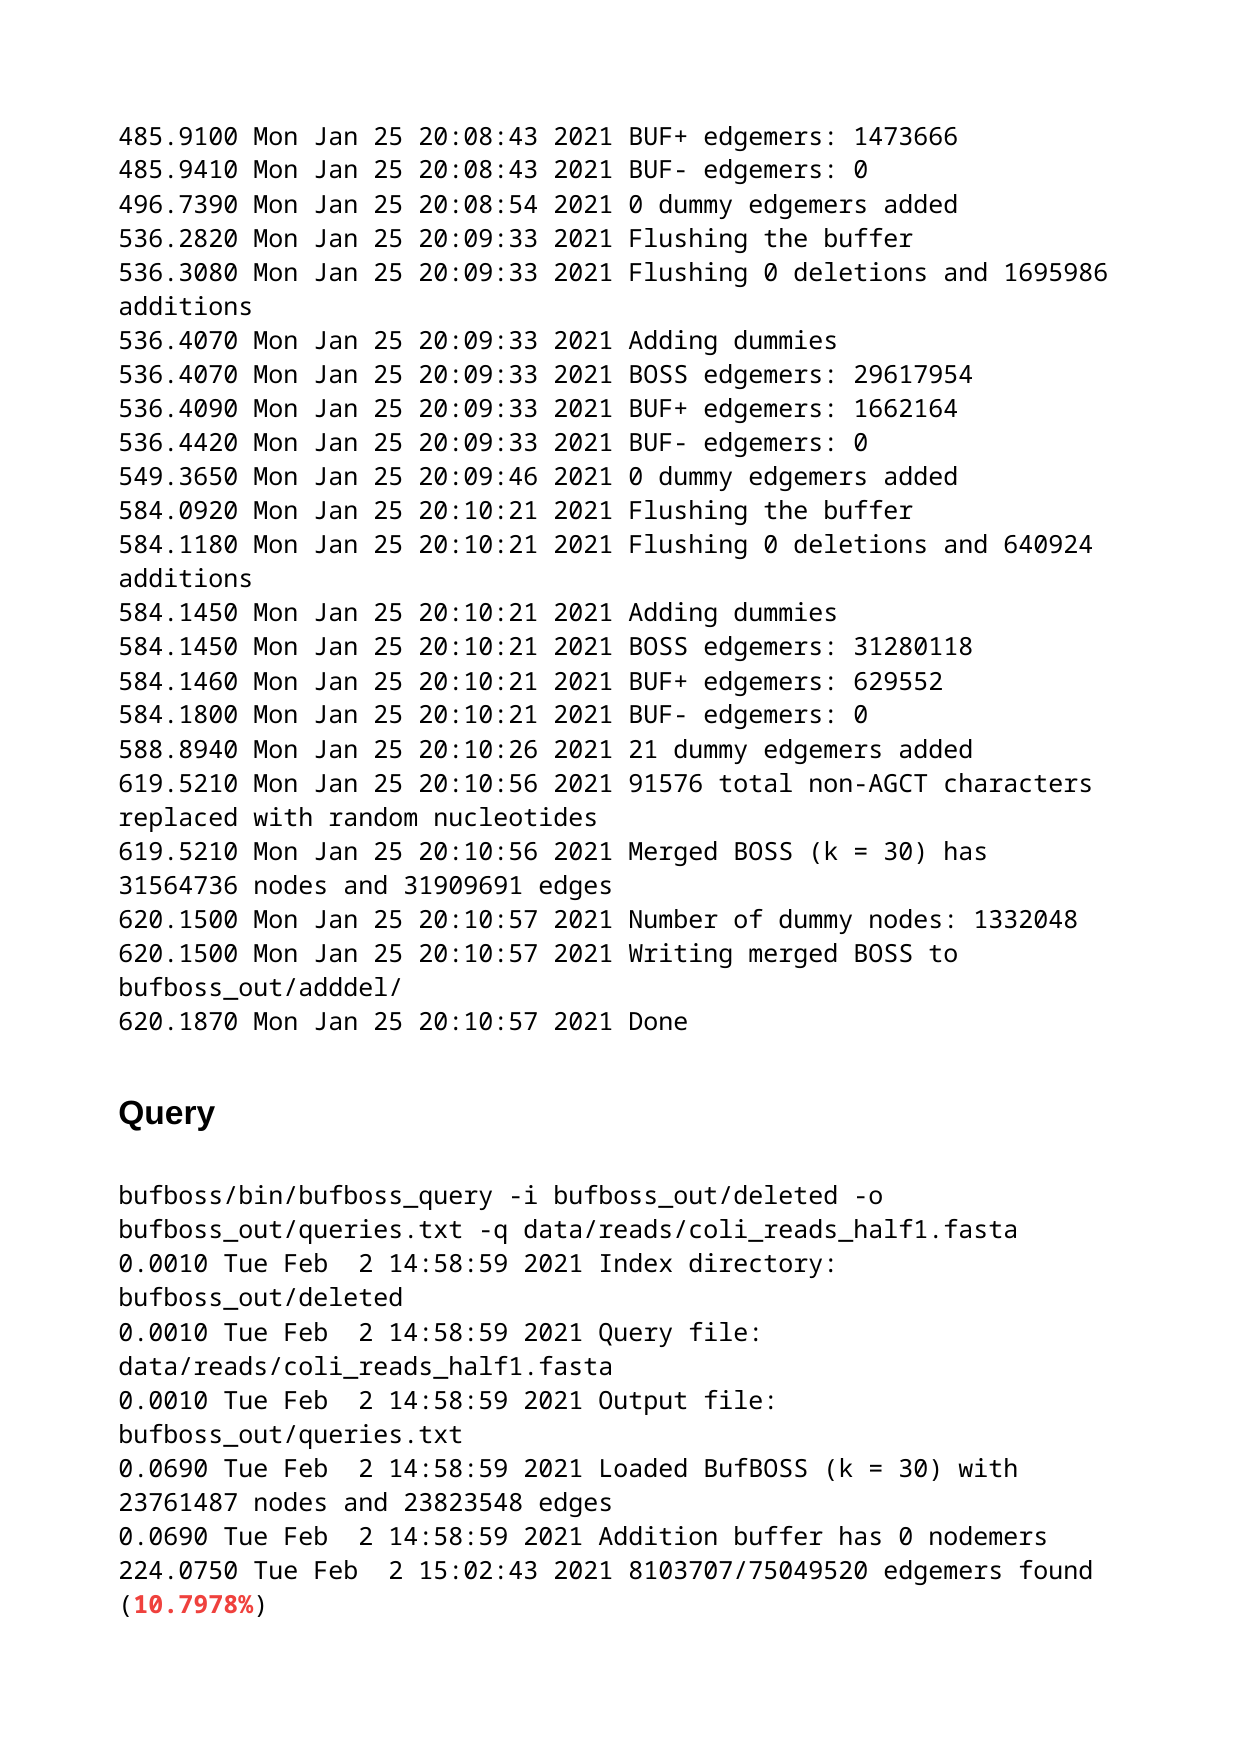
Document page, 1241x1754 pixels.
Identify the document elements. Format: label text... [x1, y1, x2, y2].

text 588.8940 Mon Jan 25 20:10:26 2021 21 dummy edgemers added [118, 731, 1122, 765]
text 536.4070 Mon Jan 25 20:09:33 2021 BOSS edgemers: 29617954 [118, 357, 1122, 391]
text 620.1870 Mon Jan 25 20:10:57 2021 Done [118, 1004, 1122, 1038]
text bufboss/bin/bufboss_query -i bufboss_out/deleted -o bufboss_out/queries.txt -q data/reads/coli_reads_half1.fasta [118, 1178, 1122, 1246]
text 485.9410 Mon Jan 25 20:08:43 2021 BUF- edgemers: 0 [118, 152, 1122, 186]
text 496.7390 Mon Jan 25 20:08:54 2021 0 dummy edgemers added [118, 186, 1122, 220]
text 584.1180 Mon Jan 25 20:10:21 2021 Flushing 0 deletions and 640924 additions [118, 527, 1122, 595]
text 584.1450 Mon Jan 25 20:10:21 2021 BOSS edgemers: 31280118 [118, 629, 1122, 663]
text 584.1450 Mon Jan 25 20:10:21 2021 Adding dummies [118, 595, 1122, 629]
text 536.4420 Mon Jan 25 20:09:33 2021 BUF- edgemers: 0 [118, 425, 1122, 459]
text 620.1500 Mon Jan 25 20:10:57 2021 Number of dummy nodes: 1332048 [118, 902, 1122, 936]
text 485.9100 Mon Jan 25 20:08:43 2021 BUF+ edgemers: 1473666 [118, 118, 1122, 152]
text 536.4070 Mon Jan 25 20:09:33 2021 Adding dummies [118, 322, 1122, 357]
text 0.0010 Tue Feb 2 14:58:59 2021 Index directory: bufboss_out/deleted [118, 1246, 1122, 1314]
text 536.2820 Mon Jan 25 20:09:33 2021 Flushing the buffer [118, 220, 1122, 254]
text 536.4090 Mon Jan 25 20:09:33 2021 BUF+ edgemers: 1662164 [118, 391, 1122, 425]
text 0.0010 Tue Feb 2 14:58:59 2021 Query file: data/reads/coli_reads_half1.fasta [118, 1314, 1122, 1382]
text 619.5210 Mon Jan 25 20:10:56 2021 Merged BOSS (k = 30) has 31564736 nodes and 31909691 edges [118, 833, 1122, 902]
subtitle Query [118, 1093, 1122, 1131]
text 536.3080 Mon Jan 25 20:09:33 2021 Flushing 0 deletions and 1695986 additions [118, 254, 1122, 322]
text 0.0010 Tue Feb 2 14:58:59 2021 Output file: bufboss_out/queries.txt [118, 1382, 1122, 1450]
text 0.0690 Tue Feb 2 14:58:59 2021 Addition buffer has 0 nodemers [118, 1518, 1122, 1553]
text 619.5210 Mon Jan 25 20:10:56 2021 91576 total non-AGCT characters replaced with random nucleotides [118, 765, 1122, 833]
text 584.1800 Mon Jan 25 20:10:21 2021 BUF- edgemers: 0 [118, 697, 1122, 731]
text 584.0920 Mon Jan 25 20:10:21 2021 Flushing the buffer [118, 493, 1122, 527]
text 224.0750 Tue Feb 2 15:02:43 2021 8103707/75049520 edgemers found (10.7978%) [118, 1553, 1122, 1621]
text 584.1460 Mon Jan 25 20:10:21 2021 BUF+ edgemers: 629552 [118, 663, 1122, 697]
text 620.1500 Mon Jan 25 20:10:57 2021 Writing merged BOSS to bufboss_out/adddel/ [118, 936, 1122, 1004]
text 549.3650 Mon Jan 25 20:09:46 2021 0 dummy edgemers added [118, 459, 1122, 493]
text 0.0690 Tue Feb 2 14:58:59 2021 Loaded BufBOSS (k = 30) with 23761487 nodes and 23823548 edges [118, 1450, 1122, 1518]
